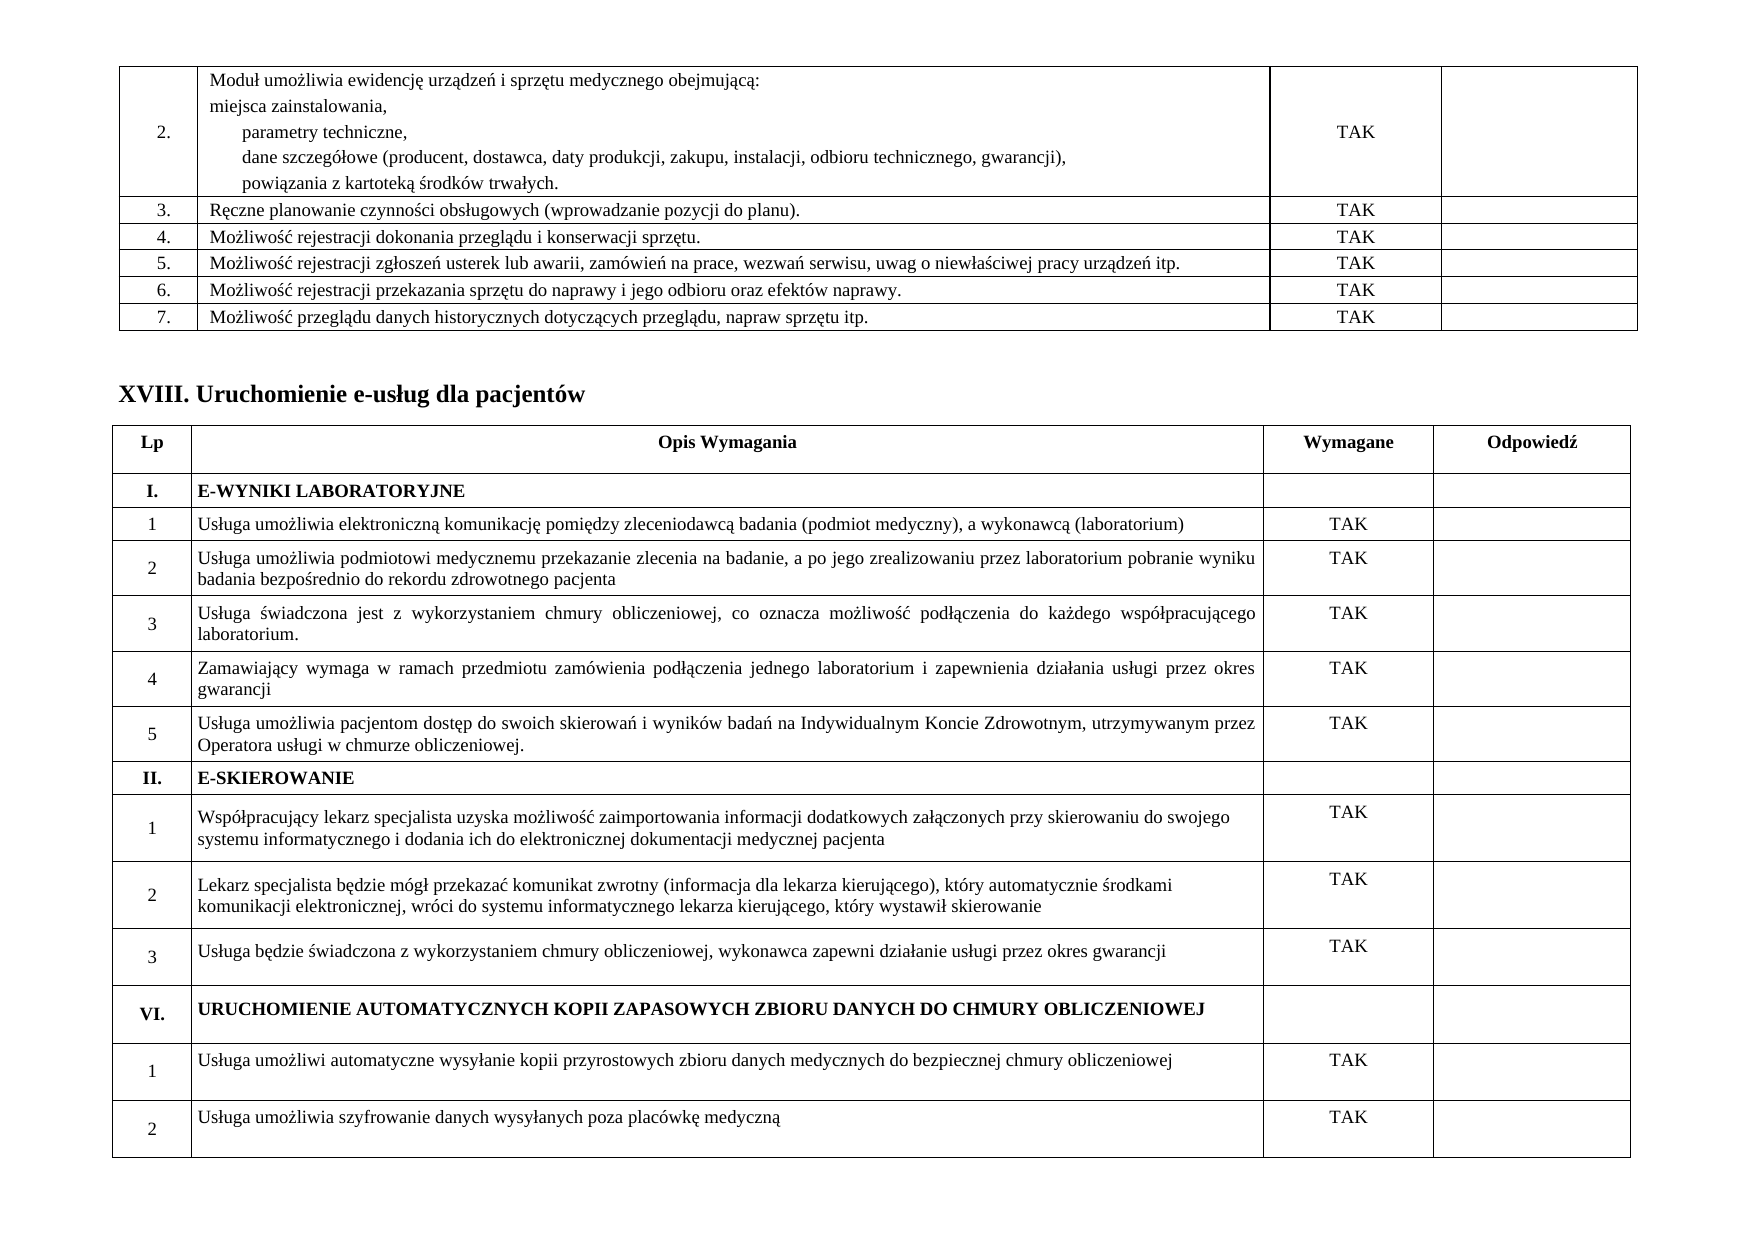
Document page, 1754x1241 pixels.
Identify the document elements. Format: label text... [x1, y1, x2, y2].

table_cell [1434, 1101, 1630, 1157]
table_cell TAK [1271, 304, 1441, 329]
table_cell [1264, 762, 1433, 794]
table_cell 3 [113, 596, 191, 651]
table_cell TAK [1264, 707, 1433, 761]
table_cell Zamawiający wymaga w ramach przedmiotu zamówienia podłączenia jednego laboratorium i zapewnienia działania usługi przez okres gwarancji [192, 652, 1263, 706]
table_cell [120, 197, 197, 222]
table_cell [1442, 277, 1637, 303]
table_cell TAK [1264, 1044, 1433, 1099]
table_cell TAK [1264, 596, 1433, 651]
table_cell TAK [1264, 1101, 1433, 1157]
table_cell TAK [1271, 277, 1441, 303]
table_cell Możliwość rejestracji przekazania sprzętu do naprawy i jego odbioru oraz efektów naprawy. [198, 277, 1269, 303]
table_cell Usługa umożliwia szyfrowanie danych wysyłanych poza placówkę medyczną [192, 1101, 1263, 1157]
table_cell I. [113, 474, 191, 507]
table_cell TAK [1264, 541, 1433, 595]
table_cell Współpracujący lekarz specjalista uzyska możliwość zaimportowania informacji dodatkowych załączonych przy skierowaniu do swojego systemu informatycznego i dodania ich do elektronicznej dokumentacji medycznej pacjenta [192, 795, 1263, 861]
table_cell [1434, 508, 1630, 540]
table_cell [120, 67, 197, 196]
table_cell TAK [1271, 250, 1441, 276]
table_cell [120, 277, 197, 303]
table_cell [1434, 707, 1630, 761]
table_cell TAK [1264, 795, 1433, 861]
table_cell [1434, 474, 1630, 507]
table_cell VI. [113, 986, 191, 1042]
table_cell 1 [113, 795, 191, 861]
table_cell TAK [1271, 224, 1441, 249]
table_cell [1434, 795, 1630, 861]
table_cell 1 [113, 508, 191, 540]
table_cell Możliwość rejestracji dokonania przeglądu i konserwacji sprzętu. [198, 224, 1269, 249]
table_cell URUCHOMIENIE AUTOMATYCZNYCH KOPII ZAPASOWYCH ZBIORU DANYCH DO CHMURY OBLICZENIOWEJ [192, 986, 1263, 1042]
table_cell 3 [113, 929, 191, 985]
table_header Wymagane [1264, 426, 1433, 473]
table_header Opis Wymagania [192, 426, 1263, 473]
table_header Lp [113, 426, 191, 473]
table_cell [1434, 1044, 1630, 1099]
table_cell [1264, 474, 1433, 507]
table_header Odpowiedź [1434, 426, 1630, 473]
table_cell [120, 224, 197, 249]
table_cell TAK [1264, 862, 1433, 928]
table_cell [1442, 197, 1637, 222]
table_cell [1442, 67, 1637, 196]
table_cell [1434, 986, 1630, 1042]
table_cell [1434, 596, 1630, 651]
table_cell [1434, 929, 1630, 985]
table_cell TAK [1271, 67, 1441, 196]
table_cell 5 [113, 707, 191, 761]
table_cell 4 [113, 652, 191, 706]
table_cell Możliwość przeglądu danych historycznych dotyczących przeglądu, napraw sprzętu itp. [198, 304, 1269, 329]
subtitle XVIII. Uruchomienie e-usług dla pacjentów [118, 379, 1636, 408]
table_cell Usługa świadczona jest z wykorzystaniem chmury obliczeniowej, co oznacza możliwość podłączenia do każdego współpracującego laboratorium. [192, 596, 1263, 651]
table_cell Usługa umożliwi automatyczne wysyłanie kopii przyrostowych zbioru danych medycznych do bezpiecznej chmury obliczeniowej [192, 1044, 1263, 1099]
table_cell [120, 250, 197, 276]
table_cell [1434, 862, 1630, 928]
table_cell [1434, 762, 1630, 794]
table_cell 2 [113, 1101, 191, 1157]
table_cell [1264, 986, 1433, 1042]
table_cell E-WYNIKI LABORATORYJNE [192, 474, 1263, 507]
table_cell [1434, 652, 1630, 706]
table_cell 1 [113, 1044, 191, 1099]
table_cell Usługa będzie świadczona z wykorzystaniem chmury obliczeniowej, wykonawca zapewni działanie usługi przez okres gwarancji [192, 929, 1263, 985]
table_cell [1442, 224, 1637, 249]
table_cell Lekarz specjalista będzie mógł przekazać komunikat zwrotny (informacja dla lekarza kierującego), który automatycznie środkami komunikacji elektronicznej, wróci do systemu informatycznego lekarza kierującego, który wystawił skierowanie [192, 862, 1263, 928]
table_cell II. [113, 762, 191, 794]
table_cell TAK [1264, 652, 1433, 706]
table_cell TAK [1264, 929, 1433, 985]
table_cell Moduł umożliwia ewidencję urządzeń i sprzętu medycznego obejmującą: miejsca zainstalowania, parametry techniczne, dane szczegółowe (producent, dostawca, daty produkcji, zakupu, instalacji, odbioru technicznego, gwarancji), powiązania z kartoteką środków trwałych. [198, 67, 1269, 196]
table_cell 2 [113, 862, 191, 928]
table_cell TAK [1264, 508, 1433, 540]
table_cell [120, 304, 197, 329]
table_cell Usługa umożliwia podmiotowi medycznemu przekazanie zlecenia na badanie, a po jego zrealizowaniu przez laboratorium pobranie wyniku badania bezpośrednio do rekordu zdrowotnego pacjenta [192, 541, 1263, 595]
table_cell Możliwość rejestracji zgłoszeń usterek lub awarii, zamówień na prace, wezwań serwisu, uwag o niewłaściwej pracy urządzeń itp. [198, 250, 1269, 276]
table_cell TAK [1271, 197, 1441, 222]
table_cell E-SKIEROWANIE [192, 762, 1263, 794]
table_cell Usługa umożliwia elektroniczną komunikację pomiędzy zleceniodawcą badania (podmiot medyczny), a wykonawcą (laboratorium) [192, 508, 1263, 540]
table_cell [1442, 304, 1637, 329]
table_cell Usługa umożliwia pacjentom dostęp do swoich skierowań i wyników badań na Indywidualnym Koncie Zdrowotnym, utrzymywanym przez Operatora usługi w chmurze obliczeniowej. [192, 707, 1263, 761]
table_cell Ręczne planowanie czynności obsługowych (wprowadzanie pozycji do planu). [198, 197, 1269, 222]
table_cell 2 [113, 541, 191, 595]
table_cell [1442, 250, 1637, 276]
table_cell [1434, 541, 1630, 595]
